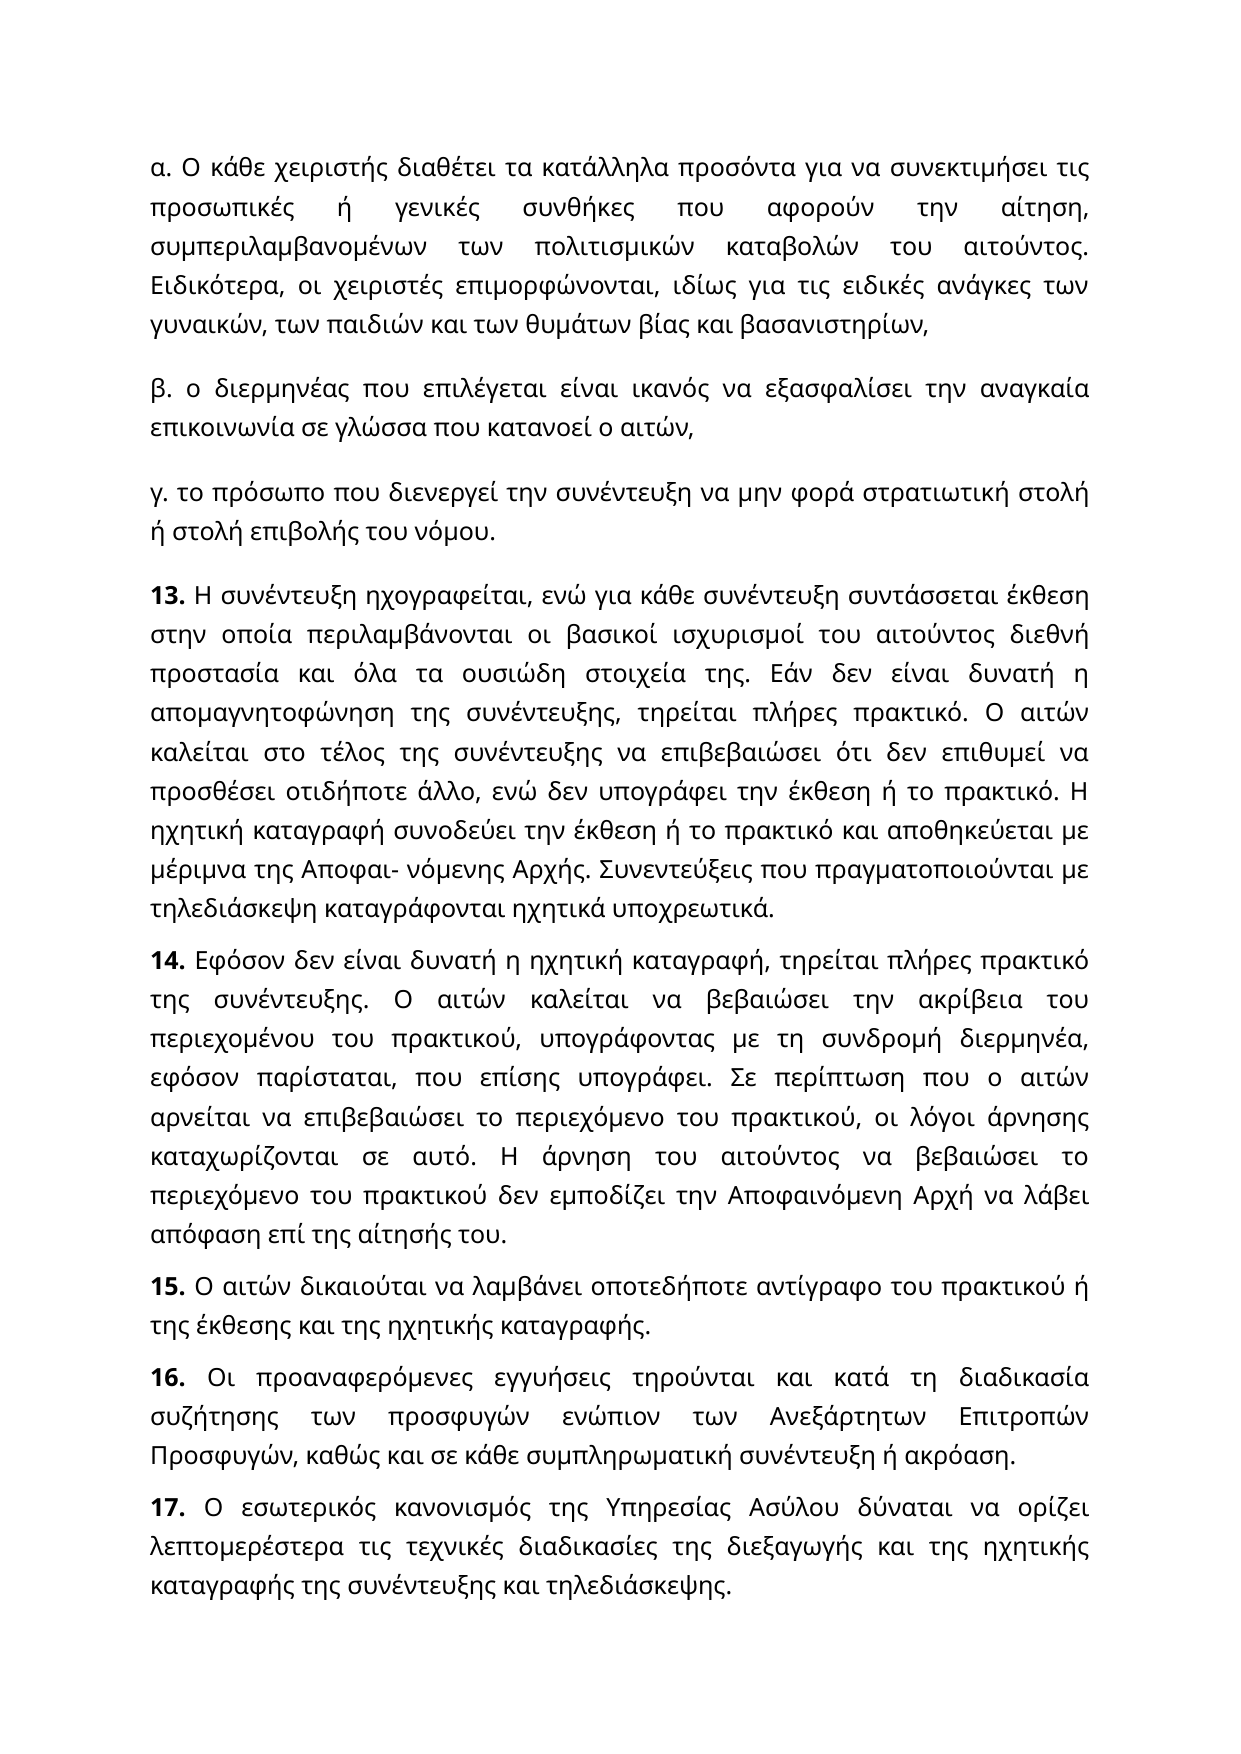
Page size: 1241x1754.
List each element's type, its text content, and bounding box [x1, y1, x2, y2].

text 15. Ο αιτών δικαιούται να λαμβάνει οποτεδήποτε αντίγραφο του πρακτικού ή της έκθεσης και της ηχητικής καταγραφής. [150, 1268, 1090, 1342]
text 13. Η συνέντευξη ηχογραφείται, ενώ για κάθε συνέντευξη συντάσσεται έκθεση στην οποία περιλαμβάνονται οι βασικοί ισχυρισμοί του αιτούντος διεθνή προστασία και όλα τα ουσιώδη στοιχεία της. Εάν δεν είναι δυνατή η απομαγνητοφώνηση της συνέντευξης, τηρείται πλήρες πρακτικό. Ο αιτών καλείται στο τέλος της συνέντευξης να επιβεβαιώσει ότι δεν επιθυμεί να προσθέσει οτιδήποτε άλλο, ενώ δεν υπογράφει την έκθεση ή το πρακτικό. Η ηχητική καταγραφή συνοδεύει την έκθεση ή το πρακτικό και αποθηκεύεται με μέριμνα της Αποφαι- νόμενης Αρχής. Συνεντεύξεις που πραγματοποιούνται με τηλεδιάσκεψη καταγράφονται ηχητικά υποχρεωτικά. [150, 577, 1090, 925]
text 14. Εφόσον δεν είναι δυνατή η ηχητική καταγραφή, τηρείται πλήρες πρακτικό της συνέντευξης. Ο αιτών καλείται να βεβαιώσει την ακρίβεια του περιεχομένου του πρακτικού, υπογράφοντας με τη συνδρομή διερμηνέα, εφόσον παρίσταται, που επίσης υπογράφει. Σε περίπτωση που ο αιτών αρνείται να επιβεβαιώσει το περιεχόμενο του πρακτικού, οι λόγοι άρνησης καταχωρίζονται σε αυτό. Η άρνηση του αιτούντος να βεβαιώσει το περιεχόμενο του πρακτικού δεν εμποδίζει την Αποφαινόμενη Αρχή να λάβει απόφαση επί της αίτησής του. [150, 942, 1090, 1251]
text 16. Οι προαναφερόμενες εγγυήσεις τηρούνται και κατά τη διαδικασία συζήτησης των προσφυγών ενώπιον των Ανεξάρτητων Επιτροπών Προσφυγών, καθώς και σε κάθε συμπληρωματική συνέντευξη ή ακρόαση. [150, 1359, 1090, 1472]
text β. ο διερμηνέας που επιλέγεται είναι ικανός να εξασφαλίσει την αναγκαία επικοινωνία σε γλώσσα που κατανοεί ο αιτών, [150, 371, 1090, 444]
text γ. το πρόσωπο που διενεργεί την συνέντευξη να μην φορά στρατιωτική στολή ή στολή επιβολής του νόμου. [150, 474, 1090, 547]
text 17. Ο εσωτερικός κανονισμός της Υπηρεσίας Ασύλου δύναται να ορίζει λεπτομερέστερα τις τεχνικές διαδικασίες της διεξαγωγής και της ηχητικής καταγραφής της συνέντευξης και τηλεδιάσκεψης. [150, 1489, 1090, 1602]
text α. O κάθε χειριστής διαθέτει τα κατάλληλα προσόντα για να συνεκτιμήσει τις προσωπικές ή γενικές συνθήκες που αφορούν την αίτηση, συμπεριλαμβανομένων των πολιτισμικών καταβολών του αιτούντος. Ειδικότερα, οι χειριστές επιμορφώνονται, ιδίως για τις ειδικές ανάγκες των γυναικών, των παιδιών και των θυμάτων βίας και βασανιστηρίων, [150, 150, 1090, 341]
